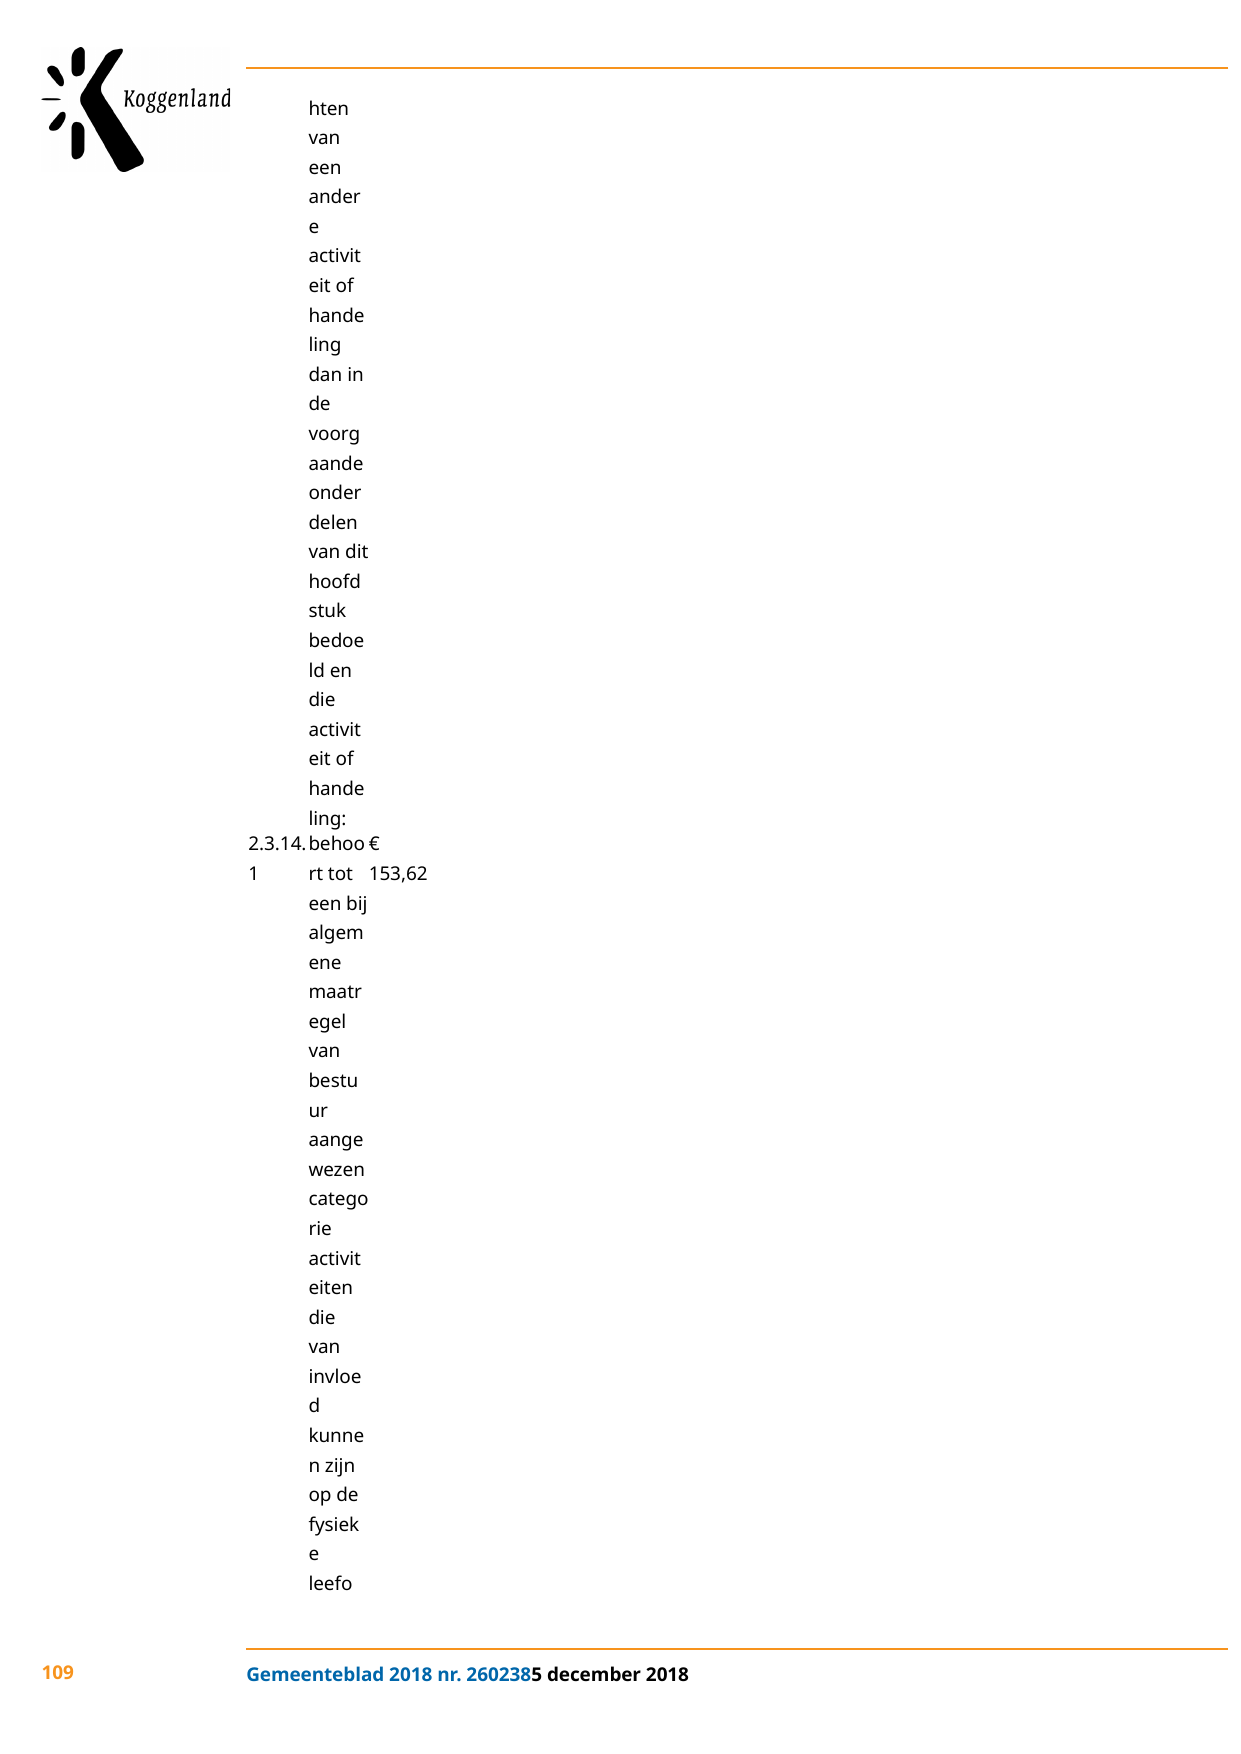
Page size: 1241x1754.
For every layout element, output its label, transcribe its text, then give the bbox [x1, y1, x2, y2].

table_cell 2.3.14.1 [248, 831, 308, 1596]
table_cell [369, 95, 429, 831]
table_cell [248, 95, 308, 831]
picture [41, 47, 231, 172]
table_cell behoort tot een bij algemene maatregel van bestuur aangewezen categorie activiteiten die van invloed kunnen zijn op de fysieke leefo [308, 831, 368, 1596]
table_cell € 153,62 [369, 831, 429, 1596]
table_cell hten van een andere activiteit of handeling dan in de voorgaande onderdelen van dit hoofdstuk bedoeld en die activiteit of handeling: [308, 95, 368, 831]
